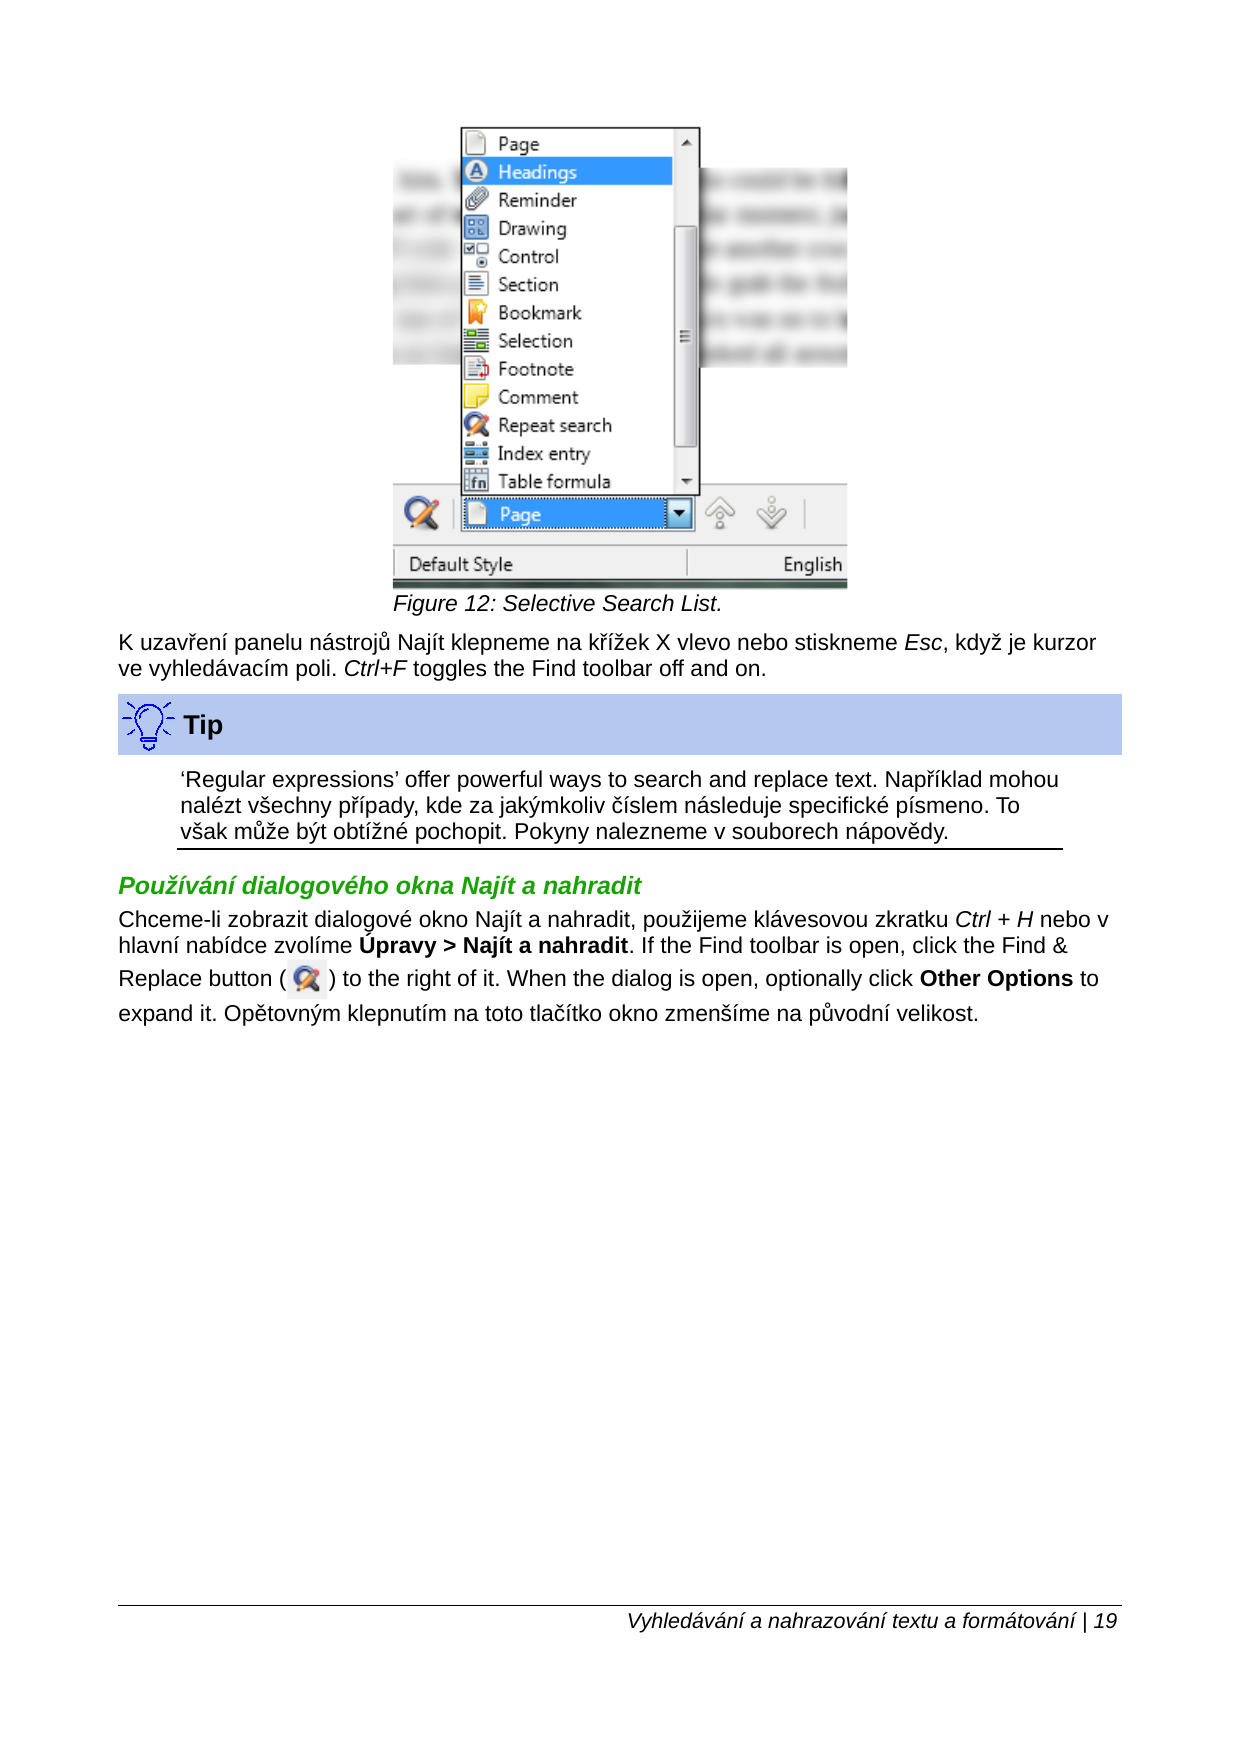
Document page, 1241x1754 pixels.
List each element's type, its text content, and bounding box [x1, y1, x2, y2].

picture [392, 118, 848, 590]
text Figure 12: Selective Search List. [393, 590, 847, 616]
text ‘Regular expressions’ offer powerful ways to search and replace text. Například mohou nalézt všechny případy, kde za jakýmkoliv číslem následuje specifické písmeno. To však může být obtížné pochopit. Pokyny nalezneme v souborech nápovědy. [177, 763, 1063, 848]
picture [119, 694, 179, 755]
subtitle Tip [179, 694, 1122, 755]
picture [286, 958, 329, 1001]
text Chceme-li zobrazit dialogové okno Najít a nahradit, použijeme klávesovou zkratku Ctrl + H nebo v hlavní nabídce zvolíme Úpravy > Najít a nahradit. If the Find toolbar is open, click the Find & Replace button () to the right of it. When the dialog is open, optionally click Other Options to expand it. Opětovným klepnutím na toto tlačítko okno zmenšíme na původní velikost. [118, 906, 1122, 1027]
text K uzavření panelu nástrojů Najít klepneme na křížek X vlevo nebo stiskneme Esc, když je kurzor ve vyhledávacím poli. Ctrl+F toggles the Find toolbar off and on. [118, 629, 1122, 681]
subtitle Používání dialogového okna Najít a nahradit [118, 871, 1122, 899]
